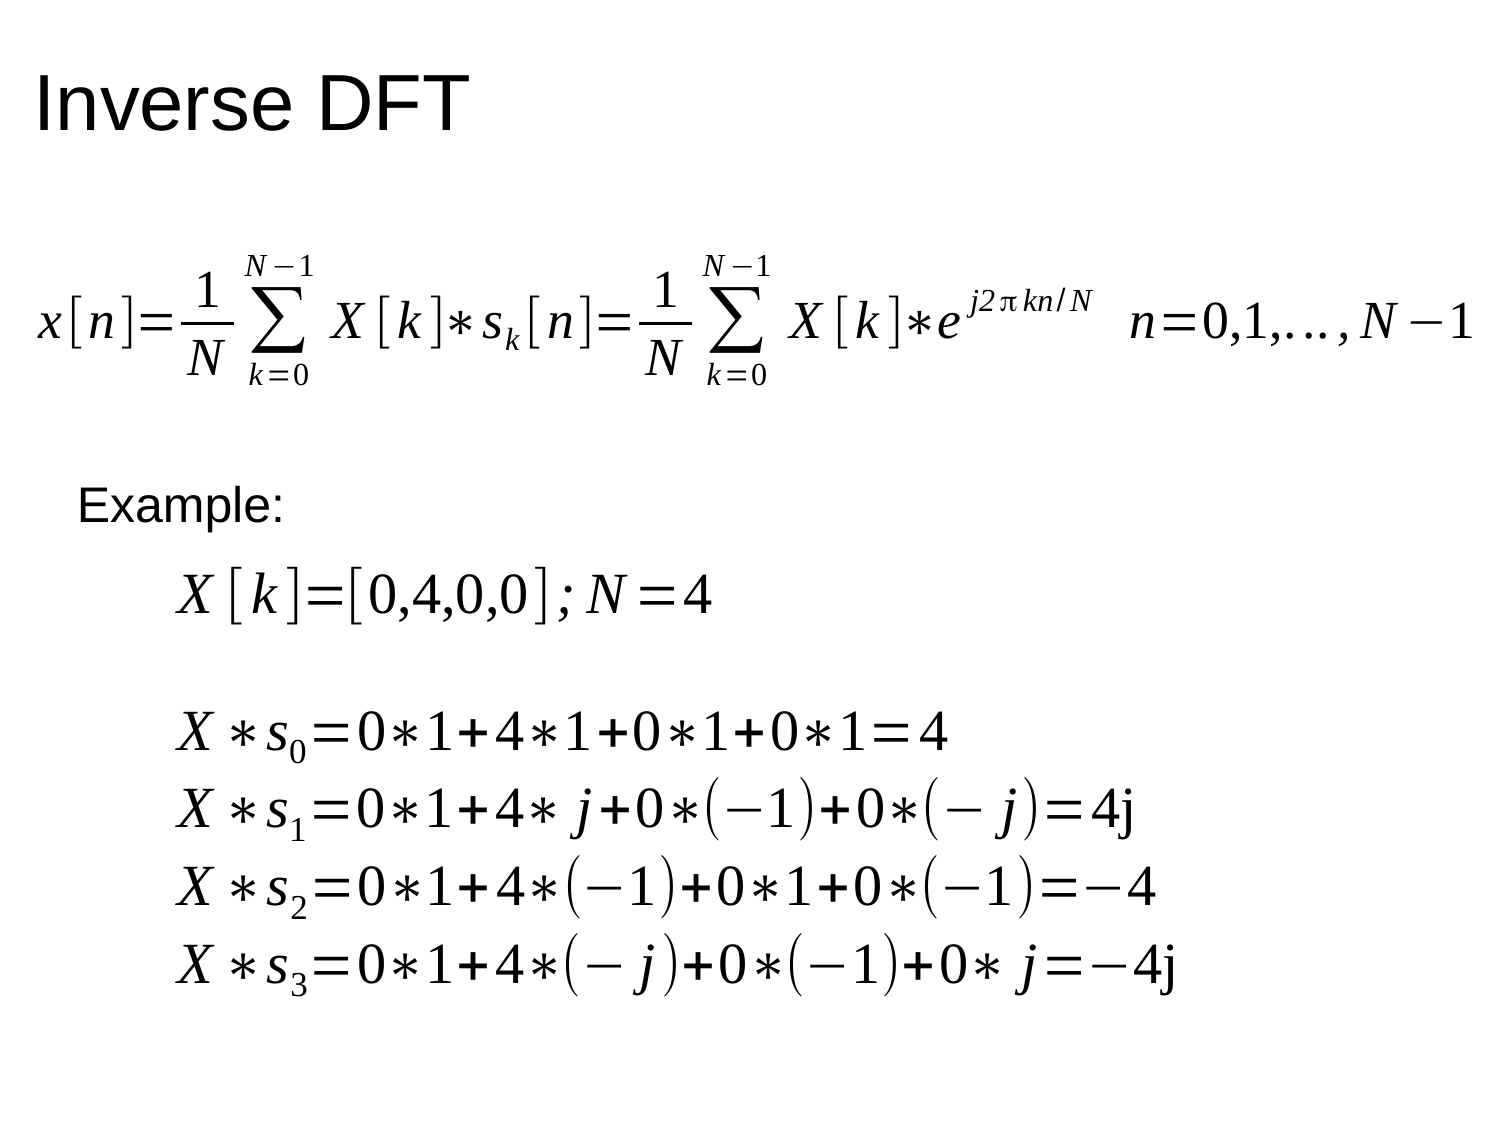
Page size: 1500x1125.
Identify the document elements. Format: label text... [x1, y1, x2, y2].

chart [165, 561, 1186, 1006]
chart [28, 248, 1482, 393]
title Inverse DFT [33, 9, 1384, 197]
text_box Example: [62, 469, 361, 540]
